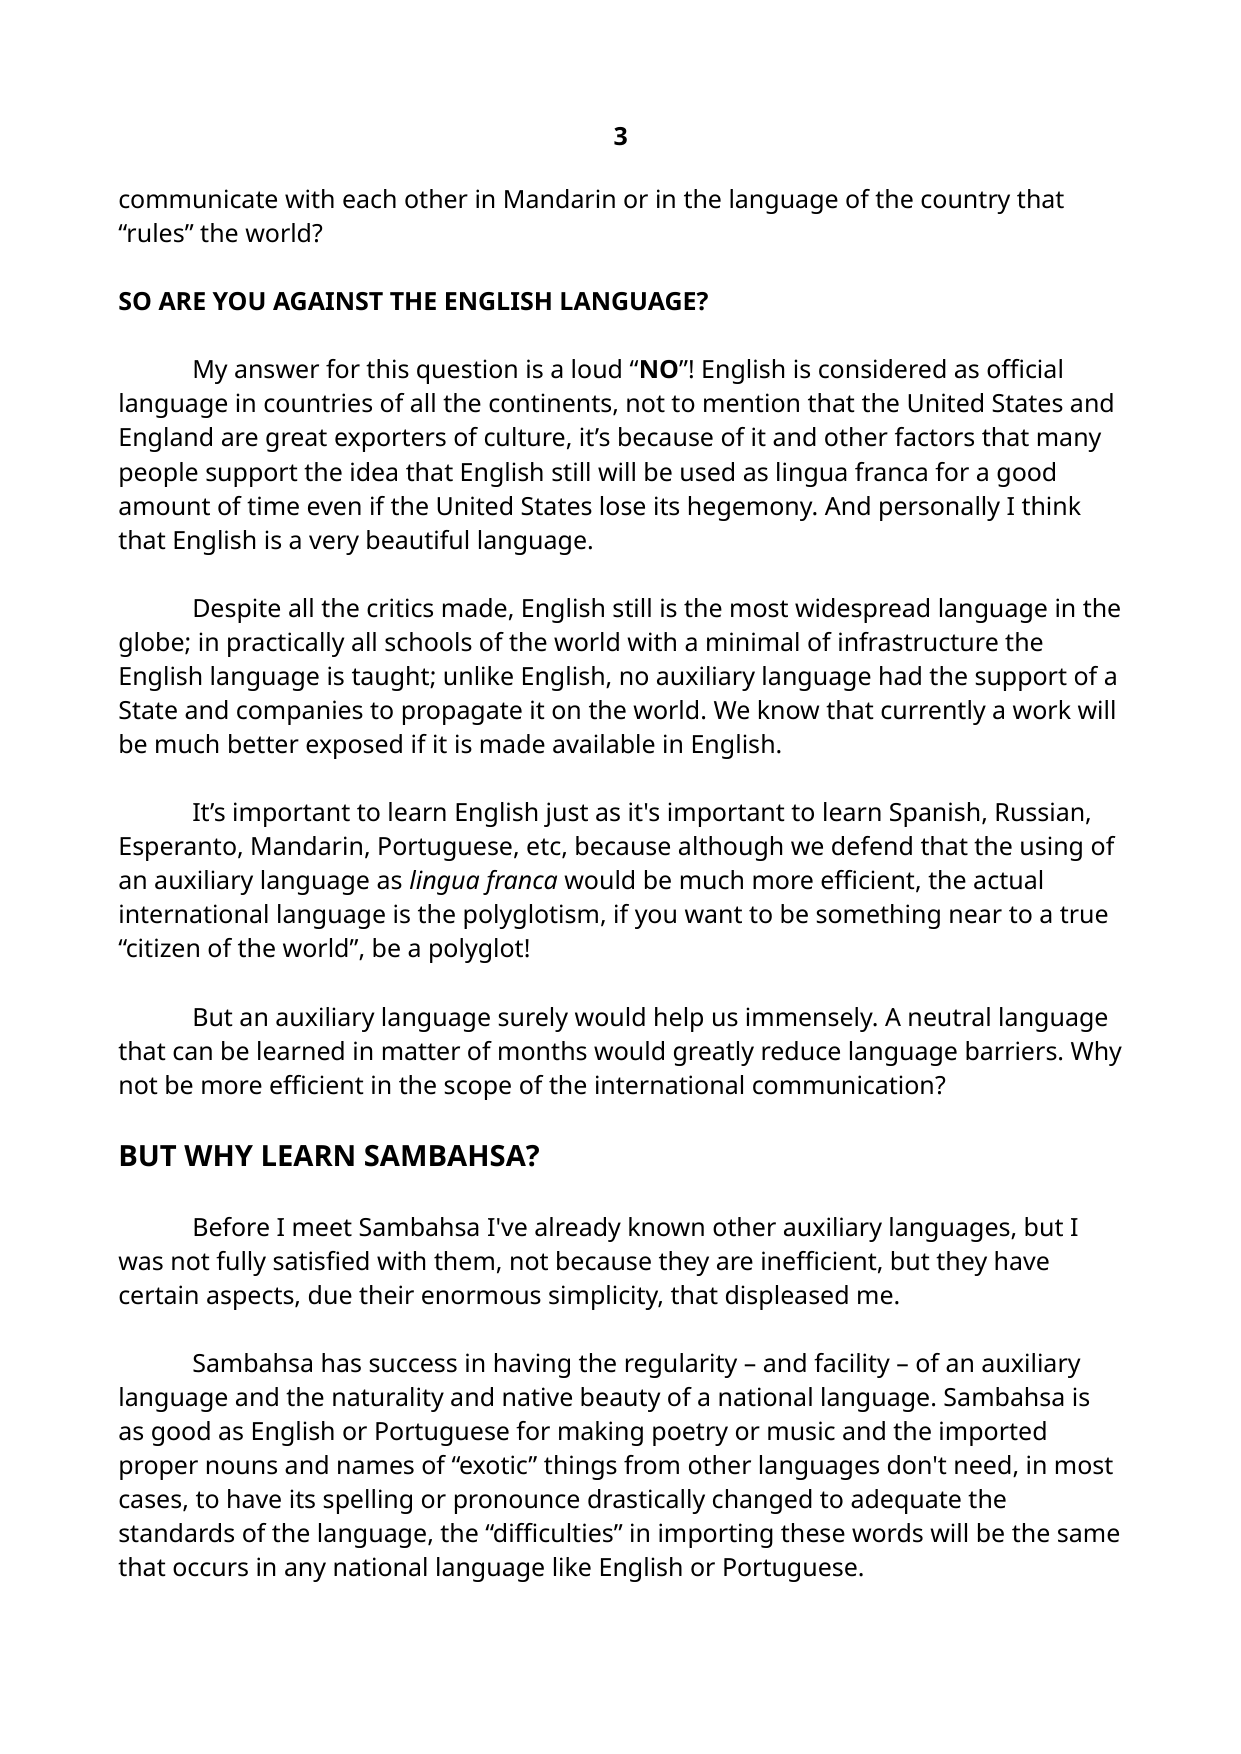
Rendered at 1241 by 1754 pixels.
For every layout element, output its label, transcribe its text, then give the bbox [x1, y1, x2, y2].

subtitle SO ARE YOU AGAINST THE ENGLISH LANGUAGE? [118, 284, 1123, 318]
text My answer for this question is a loud “NO”! English is considered as official language in countries of all the continents, not to mention that the United States and England are great exporters of culture, it’s because of it and other factors that many people support the idea that English still will be used as lingua franca for a good amount of time even if the United States lose its hegemony. And personally I think that English is a very beautiful language. [118, 352, 1123, 556]
text But an auxiliary language surely would help us immensely. A neutral language that can be learned in matter of months would greatly reduce language barriers. Why not be more efficient in the scope of the international communication? [118, 999, 1123, 1101]
subtitle BUT WHY LEARN SAMBAHSA? [118, 1135, 1123, 1175]
text Despite all the critics made, English still is the most widespread language in the globe; in practically all schools of the world with a minimal of infrastructure the English language is taught; unlike English, no auxiliary language had the support of a State and companies to propagate it on the world. We know that currently a work will be much better exposed if it is made available in English. [118, 590, 1123, 761]
text It’s important to learn English just as it's important to learn Spanish, Russian, Esperanto, Mandarin, Portuguese, etc, because although we defend that the using of an auxiliary language as lingua franca would be much more efficient, the actual international language is the polyglotism, if you want to be something near to a true “citizen of the world”, be a polyglot! [118, 795, 1123, 965]
text Sambahsa has success in having the regularity – and facility – of an auxiliary language and the naturality and native beauty of a national language. Sambahsa is as good as English or Portuguese for making poetry or music and the imported proper nouns and names of “exotic” things from other languages don't need, in most cases, to have its spelling or pronounce drastically changed to adequate the standards of the language, the “difficulties” in importing these words will be the same that occurs in any national language like English or Portuguese. [118, 1345, 1123, 1584]
text Before I meet Sambahsa I've already known other auxiliary languages, but I was not fully satisfied with them, not because they are inefficient, but they have certain aspects, due their enormous simplicity, that displeased me. [118, 1209, 1123, 1311]
text communicate with each other in Mandarin or in the language of the country that “rules” the world? [118, 182, 1123, 250]
